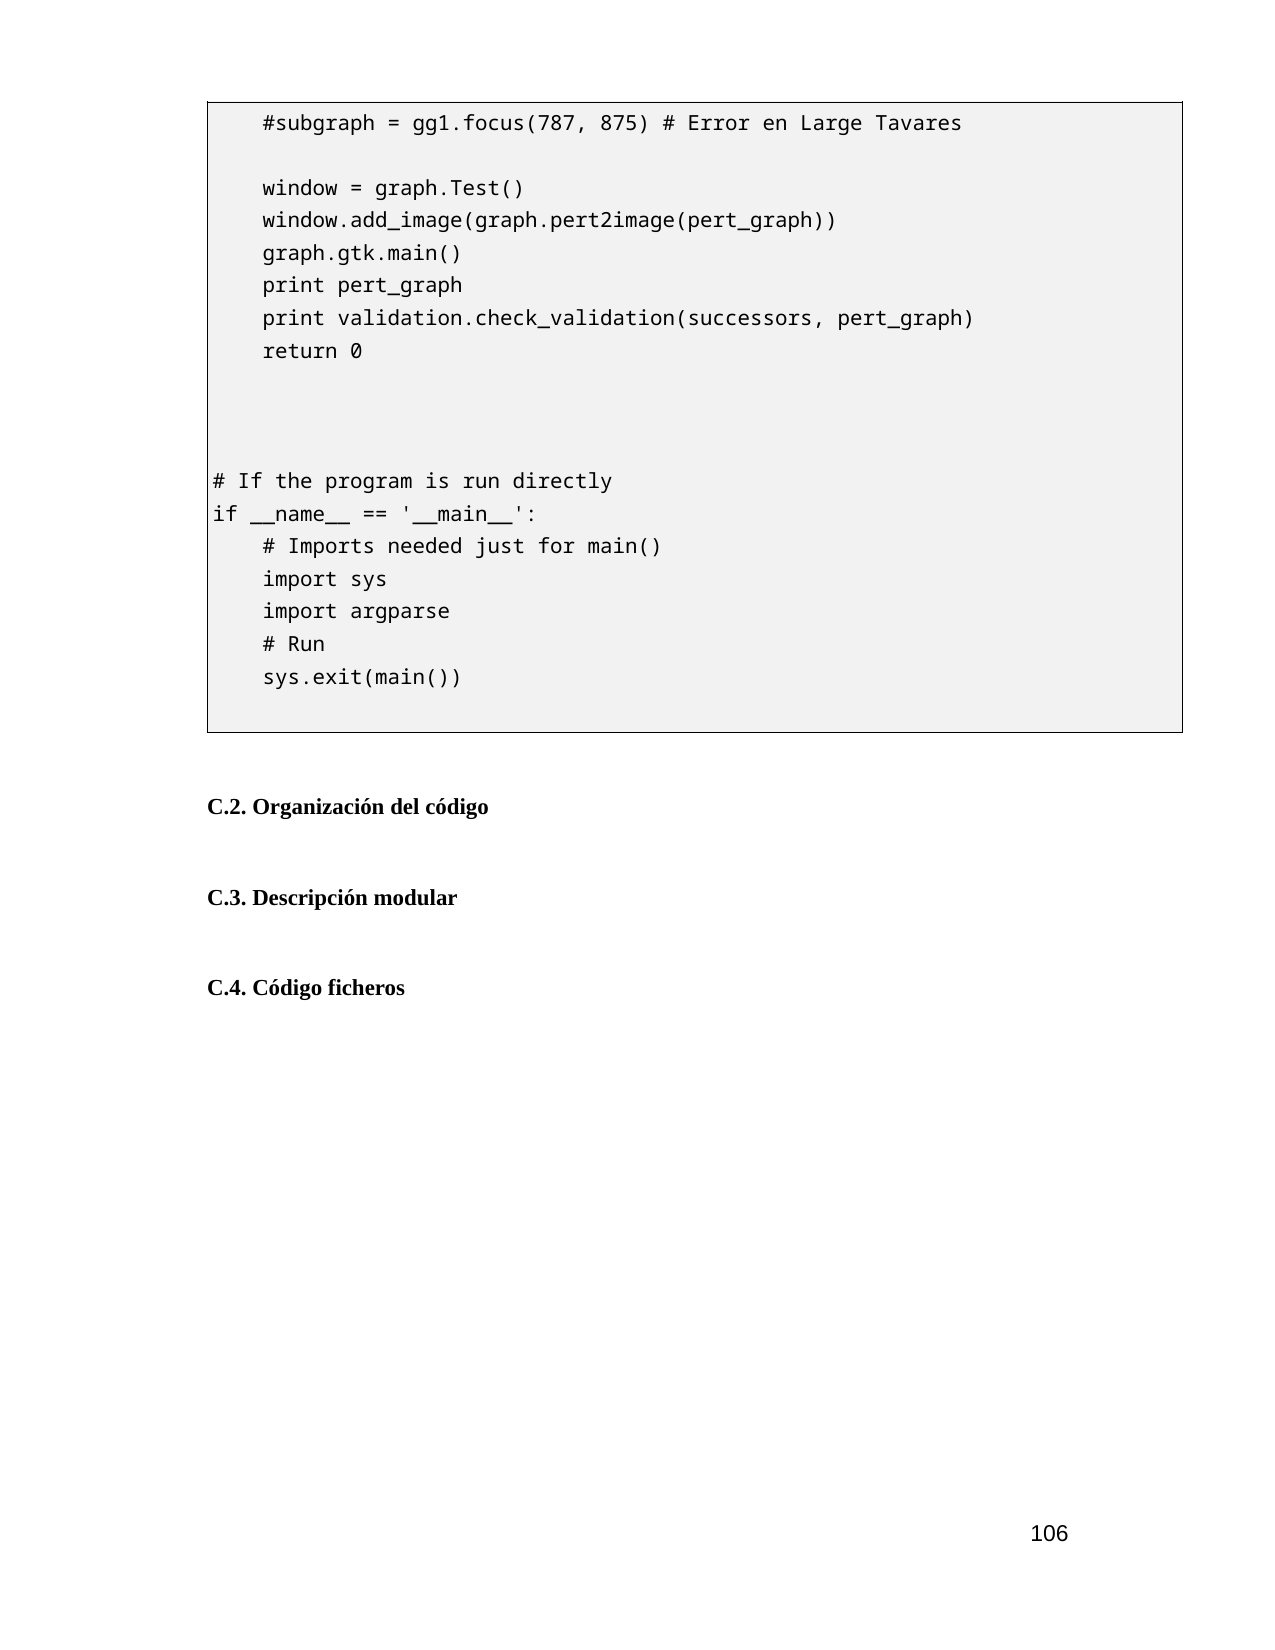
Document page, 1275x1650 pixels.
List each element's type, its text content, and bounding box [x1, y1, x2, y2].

text C.4. Código ficheros [207, 974, 1068, 1001]
text C.2. Organización del código [207, 793, 1068, 819]
text C.3. Descripción modular [207, 884, 1068, 910]
table_header #subgraph = gg1.focus(787, 875) # Error en Large Tavares window = graph.Test() window.add_image(graph.pert2image(pert_graph)) graph.gtk.main() print pert_graph print validation.check_validation(successors, pert_graph) return 0 # If the program is run directly if __name__ == '__main__': # Imports needed just for main() import sys import argparse # Run sys.exit(main()) [208, 103, 1182, 732]
